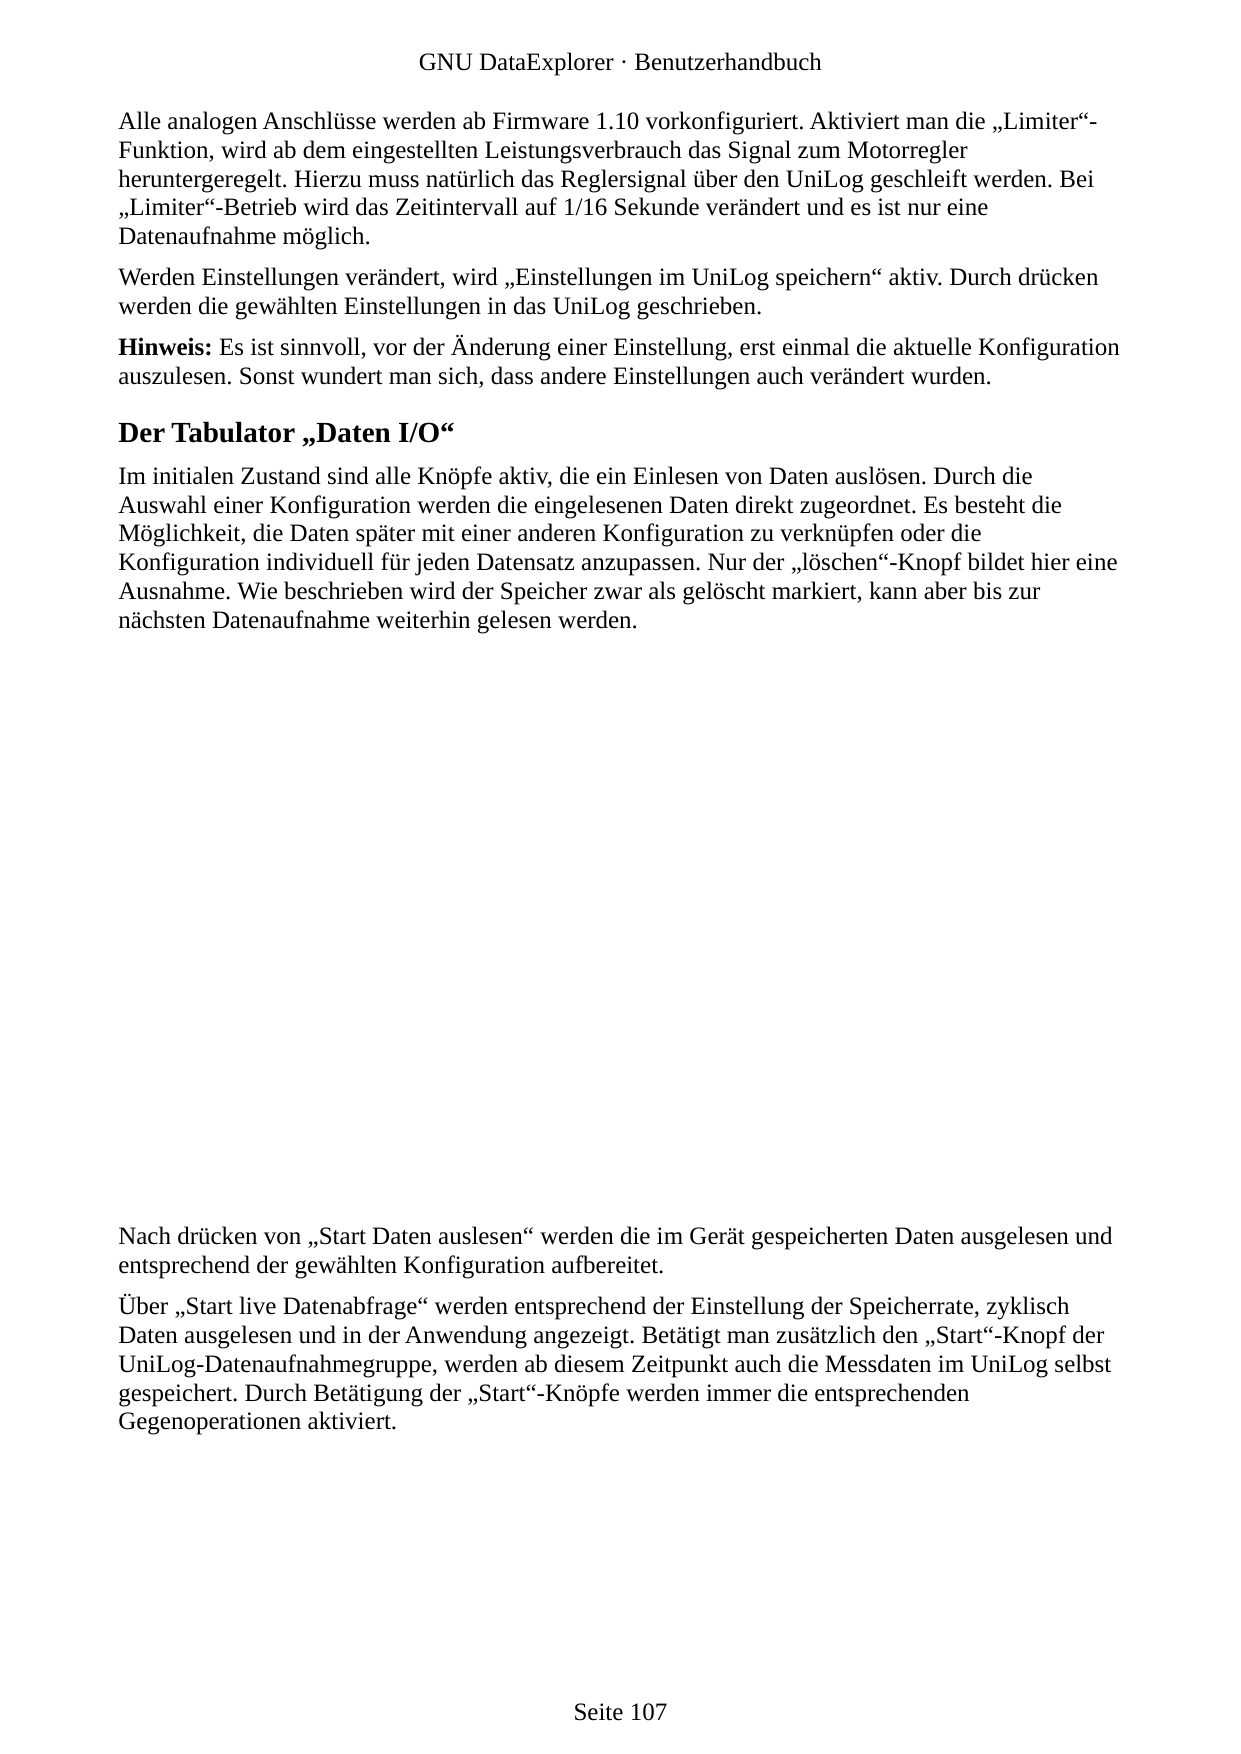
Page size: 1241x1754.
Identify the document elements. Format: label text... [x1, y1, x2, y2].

text Im initialen Zustand sind alle Knöpfe aktiv, die ein Einlesen von Daten auslösen. Durch die Auswahl einer Konfiguration werden die eingelesenen Daten direkt zugeordnet. Es besteht die Möglichkeit, die Daten später mit einer anderen Konfiguration zu verknüpfen oder die Konfiguration individuell für jeden Datensatz anzupassen. Nur der „löschen“-Knopf bildet hier eine Ausnahme. Wie beschrieben wird der Speicher zwar als gelöscht markiert, kann aber bis zur nächsten Datenaufnahme weiterhin gelesen werden. [118, 461, 1122, 633]
text Werden Einstellungen verändert, wird „Einstellungen im UniLog speichern“ aktiv. Durch drücken werden die gewählten Einstellungen in das UniLog geschrieben. [118, 262, 1122, 320]
text Nach drücken von „Start Daten auslesen“ werden die im Gerät gespeicherten Daten ausgelesen und entsprechend der gewählten Konfiguration aufbereitet. [118, 1221, 1122, 1279]
subtitle Der Tabulator „Daten I/O“ [118, 415, 1122, 448]
text Über „Start live Datenabfrage“ werden entsprechend der Einstellung der Speicherrate, zyklisch Daten ausgelesen und in der Anwendung angezeigt. Betätigt man zusätzlich den „Start“-Knopf der UniLog-Datenaufnahmegruppe, werden ab diesem Zeitpunkt auch die Messdaten im UniLog selbst gespeichert. Durch Betätigung der „Start“-Knöpfe werden immer die entsprechenden Gegenoperationen aktiviert. [118, 1291, 1122, 1435]
text Hinweis: Es ist sinnvoll, vor der Änderung einer Einstellung, erst einmal die aktuelle Konfiguration auszulesen. Sonst wundert man sich, dass andere Einstellungen auch verändert wurden. [118, 332, 1122, 390]
text Alle analogen Anschlüsse werden ab Firmware 1.10 vorkonfiguriert. Aktiviert man die „Limiter“-Funktion, wird ab dem eingestellten Leistungsverbrauch das Signal zum Motorregler heruntergeregelt. Hierzu muss natürlich das Reglersignal über den UniLog geschleift werden. Bei „Limiter“-Betrieb wird das Zeitintervall auf 1/16 Sekunde verändert und es ist nur eine Datenaufnahme möglich. [118, 106, 1122, 250]
